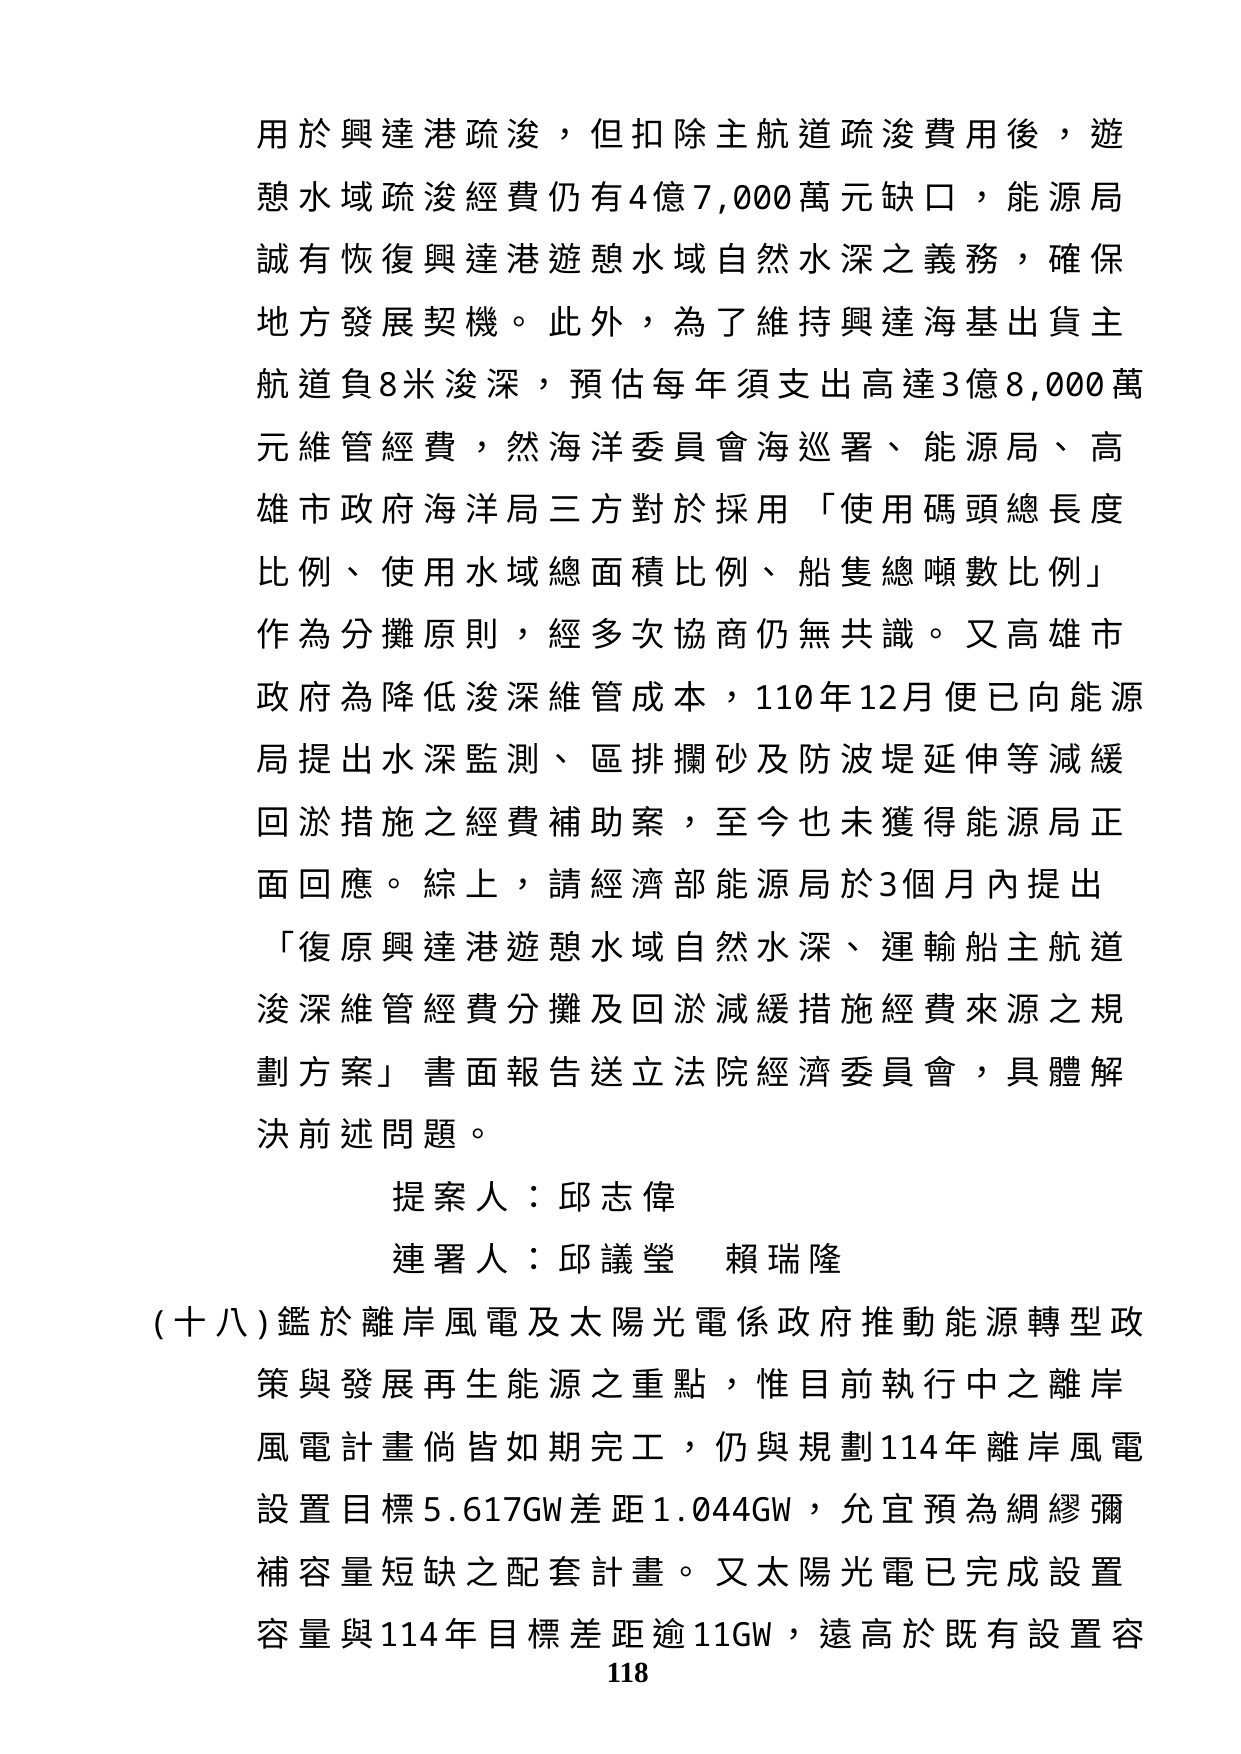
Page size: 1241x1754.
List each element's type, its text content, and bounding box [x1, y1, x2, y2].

text 提案人：邱志偉 [383, 1153, 1079, 1216]
text (十八)鑑於離岸風電及太陽光電係政府推動能源轉型政策與發展再生能源之重點，惟目前執行中之離岸風電計畫倘皆如期完工，仍與規劃114年離岸風電設置目標5.617GW差距1.044GW，允宜預為綢繆彌補容量短缺之配套計畫。又太陽光電已完成設置容量與114年目標差距逾11GW，遠高於既有設置容 [141, 1278, 1148, 1653]
text 連署人：邱議瑩 賴瑞隆 [383, 1216, 1079, 1278]
text 用於興達港疏浚，但扣除主航道疏浚費用後，遊憩水域疏浚經費仍有4億7,000萬元缺口，能源局誠有恢復興達港遊憩水域自然水深之義務，確保地方發展契機。此外，為了維持興達海基出貨主航道負8米浚深，預估每年須支出高達3億8,000萬元維管經費，然海洋委員會海巡署、能源局、高雄市政府海洋局三方對於採用「使用碼頭總長度比例、使用水域總面積比例、船隻總噸數比例」作為分攤原則，經多次協商仍無共識。又高雄市政府為降低浚深維管成本，110年12月便已向能源局提出水深監測、區排攔砂及防波堤延伸等減緩回淤措施之經費補助案，至今也未獲得能源局正面回應。綜上，請經濟部能源局於3個月內提出「復原興達港遊憩水域自然水深、運輸船主航道浚深維管經費分攤及回淤減緩措施經費來源之規劃方案」書面報告送立法院經濟委員會，具體解決前述問題。 [141, 91, 1148, 1153]
